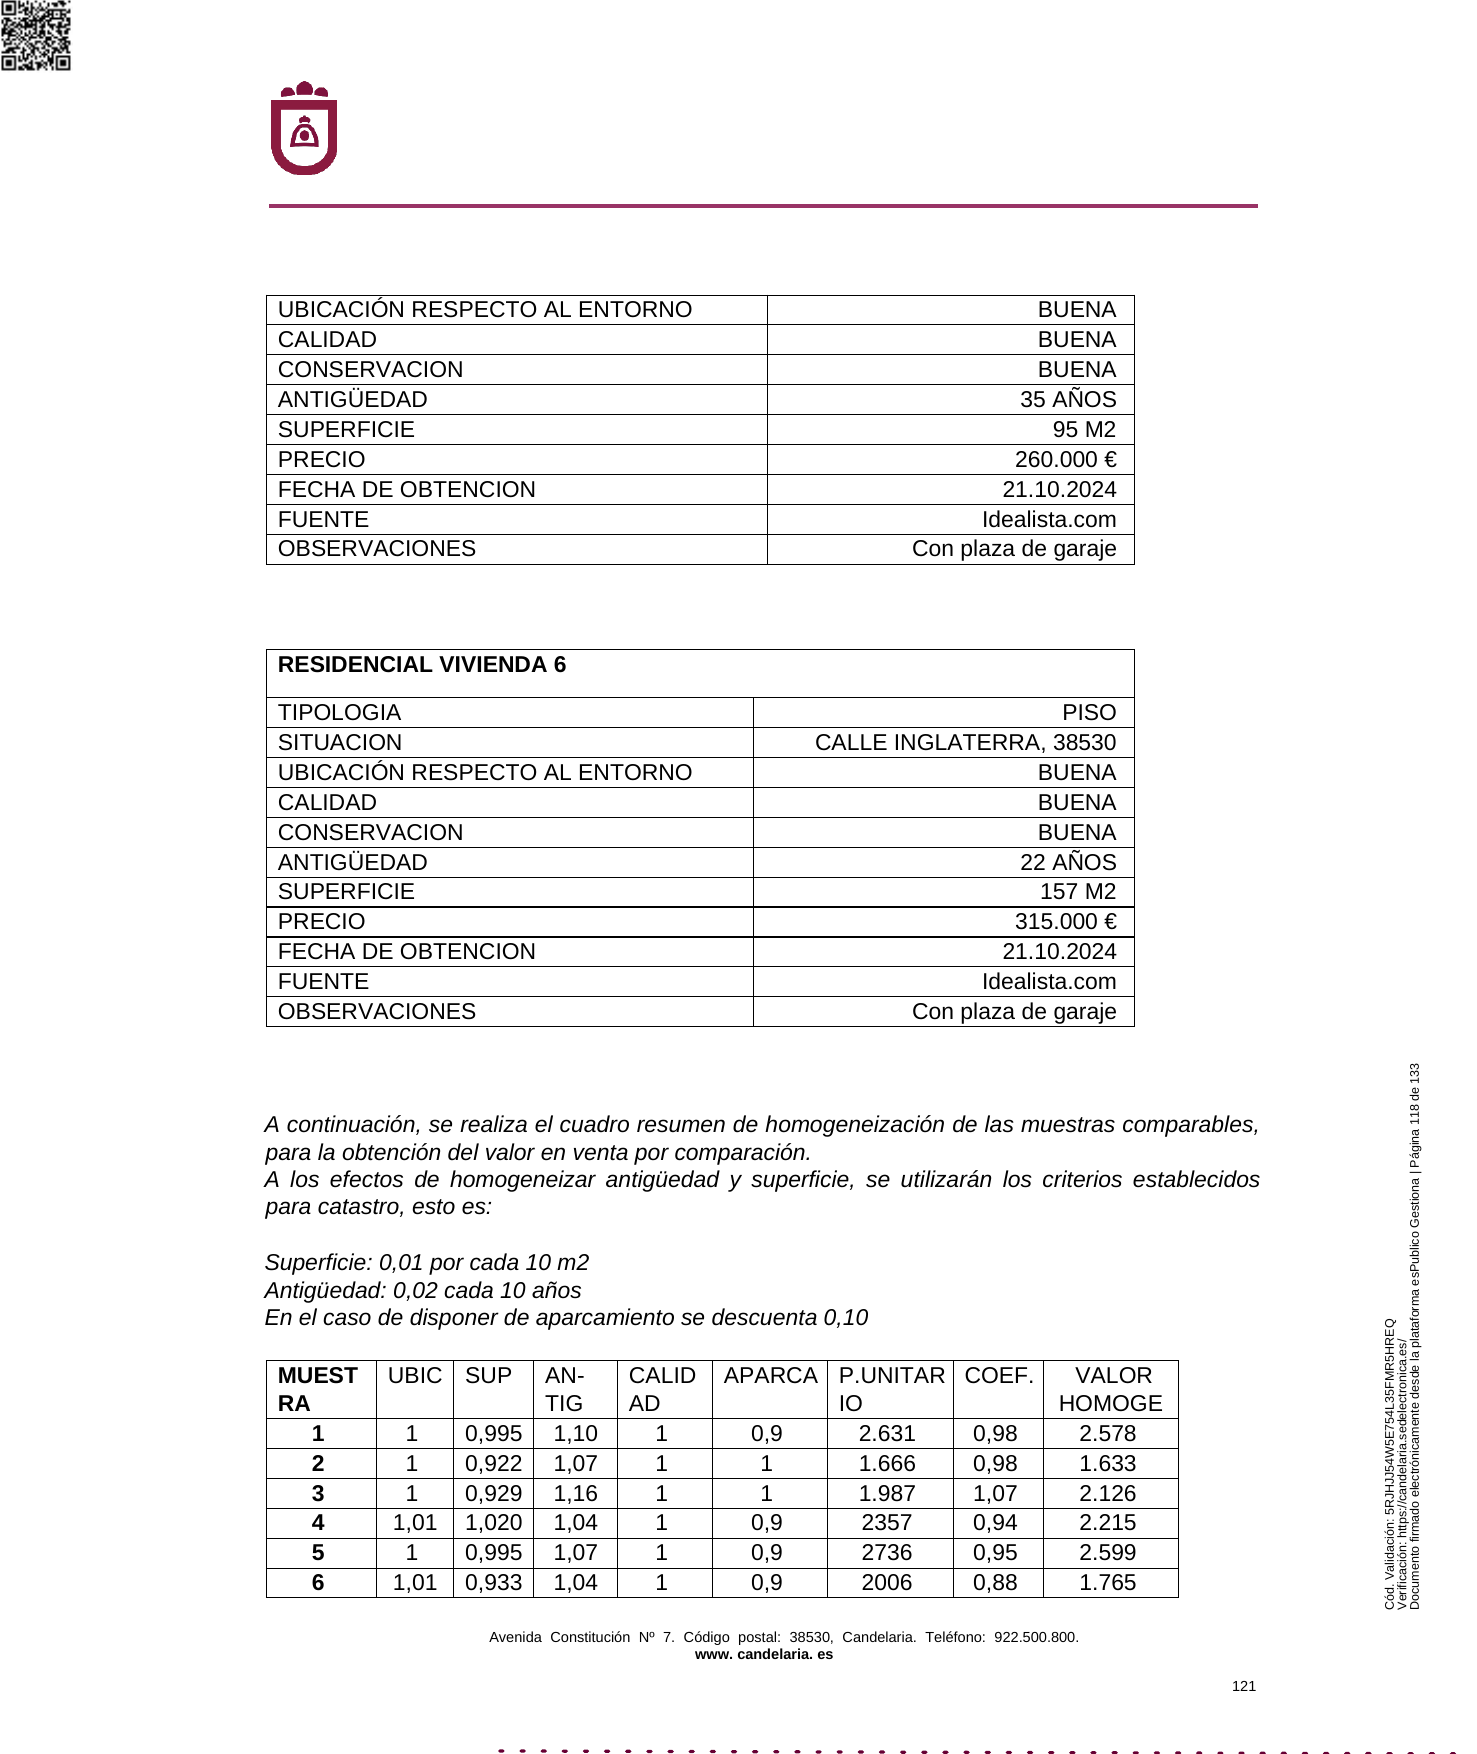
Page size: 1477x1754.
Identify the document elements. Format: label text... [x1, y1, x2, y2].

table_cell 21.10.2024 [754, 938, 1134, 966]
table_cell 0,922 [454, 1449, 533, 1478]
table_cell 260.000 € [768, 445, 1134, 474]
table_cell PRECIO [267, 445, 767, 474]
table_cell 2.599 [1044, 1539, 1178, 1567]
table_cell 2.578 [1044, 1419, 1178, 1448]
table_header MUESTRA [267, 1361, 376, 1418]
table_cell 1,07 [534, 1449, 617, 1478]
table_cell 1,020 [454, 1509, 533, 1537]
table_header [753, 650, 1134, 697]
table_cell BUENA [768, 296, 1134, 324]
text A los efectos de homogeneizar antigüedad y superficie, se utilizarán los criterios establecidos para catastro, esto es: [264, 1166, 1263, 1219]
table_cell CALLE INGLATERRA, 38530 [754, 728, 1134, 757]
table_cell FUENTE [267, 967, 753, 996]
table_cell 1 [618, 1569, 712, 1597]
table_cell UBICACIÓN RESPECTO AL ENTORNO [267, 758, 753, 787]
table_cell 0,88 [954, 1569, 1043, 1597]
table_cell OBSERVACIONES [267, 535, 767, 563]
table_cell 1 [618, 1419, 712, 1448]
table_cell 0,9 [713, 1509, 827, 1537]
table_cell 1,16 [534, 1479, 617, 1508]
table_header VALOR HOMOGE [1044, 1361, 1178, 1418]
table_cell 35 AÑOS [768, 385, 1134, 414]
table_cell 2006 [828, 1569, 953, 1597]
table_cell 1 [377, 1539, 453, 1567]
table_header P.UNITARIO [828, 1361, 953, 1418]
table_cell SUPERFICIE [267, 878, 753, 906]
table_cell BUENA [754, 788, 1134, 817]
table_cell SITUACION [267, 728, 753, 757]
table_cell 1 [618, 1539, 712, 1567]
table_cell 1,01 [377, 1569, 453, 1597]
table_cell 1,07 [534, 1539, 617, 1567]
table_cell 1.666 [828, 1449, 953, 1478]
table_cell 1.765 [1044, 1569, 1178, 1597]
table_cell 1 [618, 1509, 712, 1537]
table_cell UBICACIÓN RESPECTO AL ENTORNO [267, 296, 767, 324]
text En el caso de disponer de aparcamiento se descuenta 0,10 [264, 1304, 1263, 1331]
table_cell 0,98 [954, 1449, 1043, 1478]
table_cell 1,04 [534, 1569, 617, 1597]
table_cell 95 M2 [768, 415, 1134, 444]
table_cell SUPERFICIE [267, 415, 767, 444]
table_cell Con plaza de garaje [754, 997, 1134, 1026]
table_cell 21.10.2024 [768, 475, 1134, 504]
table_cell 0,995 [454, 1539, 533, 1567]
table_cell 4 [267, 1509, 376, 1537]
table_cell 1 [618, 1479, 712, 1508]
table_cell 2736 [828, 1539, 953, 1567]
table_cell ANTIGÜEDAD [267, 385, 767, 414]
table_cell 0,995 [454, 1419, 533, 1448]
text Antigüedad: 0,02 cada 10 años [264, 1277, 1263, 1303]
table_cell 22 AÑOS [754, 848, 1134, 877]
table_cell 0,98 [954, 1419, 1043, 1448]
table_cell 315.000 € [754, 908, 1134, 936]
table_header RESIDENCIAL VIVIENDA 6 [267, 650, 753, 697]
table_cell 0,929 [454, 1479, 533, 1508]
table_cell Idealista.com [768, 505, 1134, 534]
table_cell 0,9 [713, 1419, 827, 1448]
table_cell 1 [713, 1479, 827, 1508]
table_cell 1 [377, 1449, 453, 1478]
table_cell ANTIGÜEDAD [267, 848, 753, 877]
table_cell 2357 [828, 1509, 953, 1537]
text Superficie: 0,01 por cada 10 m2 [264, 1249, 1263, 1275]
table_cell 157 M2 [754, 878, 1134, 906]
table_cell 1 [377, 1479, 453, 1508]
table_cell 2.631 [828, 1419, 953, 1448]
table_cell FUENTE [267, 505, 767, 534]
table_cell 1,10 [534, 1419, 617, 1448]
table_cell OBSERVACIONES [267, 997, 753, 1026]
table_cell CALIDAD [267, 325, 767, 354]
table_cell CONSERVACION [267, 355, 767, 384]
table_cell 3 [267, 1479, 376, 1508]
table_cell FECHA DE OBTENCION [267, 938, 753, 966]
table_cell Con plaza de garaje [768, 535, 1134, 563]
table_cell TIPOLOGIA [267, 698, 753, 727]
table_cell 1 [267, 1419, 376, 1448]
table_cell CONSERVACION [267, 818, 753, 847]
table_cell BUENA [754, 758, 1134, 787]
table_header SUP [454, 1361, 533, 1418]
table_cell 1 [713, 1449, 827, 1478]
table_cell FECHA DE OBTENCION [267, 475, 767, 504]
table_cell 2 [267, 1449, 376, 1478]
table_header AN- TIG [534, 1361, 617, 1418]
table_cell 2.126 [1044, 1479, 1178, 1508]
table_cell 6 [267, 1569, 376, 1597]
table_cell 0,9 [713, 1539, 827, 1567]
table_cell PISO [754, 698, 1134, 727]
table_cell 0,95 [954, 1539, 1043, 1567]
table_cell 1 [377, 1419, 453, 1448]
table_cell BUENA [754, 818, 1134, 847]
table_cell BUENA [768, 325, 1134, 354]
table_cell 1.633 [1044, 1449, 1178, 1478]
table_header COEF. [954, 1361, 1043, 1418]
table_cell 5 [267, 1539, 376, 1567]
table_cell PRECIO [267, 908, 753, 936]
table_cell 1,01 [377, 1509, 453, 1537]
table_cell 0,933 [454, 1569, 533, 1597]
table_cell 1,04 [534, 1509, 617, 1537]
table_cell 2.215 [1044, 1509, 1178, 1537]
table_cell Idealista.com [754, 967, 1134, 996]
text A continuación, se realiza el cuadro resumen de homogeneización de las muestras comparables, para la obtención del valor en venta por comparación. [264, 1111, 1263, 1165]
table_cell 0,9 [713, 1569, 827, 1597]
table_cell 0,94 [954, 1509, 1043, 1537]
table_cell BUENA [768, 355, 1134, 384]
table_header CALIDAD [618, 1361, 712, 1418]
table_cell 1.987 [828, 1479, 953, 1508]
table_cell CALIDAD [267, 788, 753, 817]
table_cell 1 [618, 1449, 712, 1478]
table_header APARCA [713, 1361, 827, 1418]
table_header UBIC [377, 1361, 453, 1418]
table_cell 1,07 [954, 1479, 1043, 1508]
